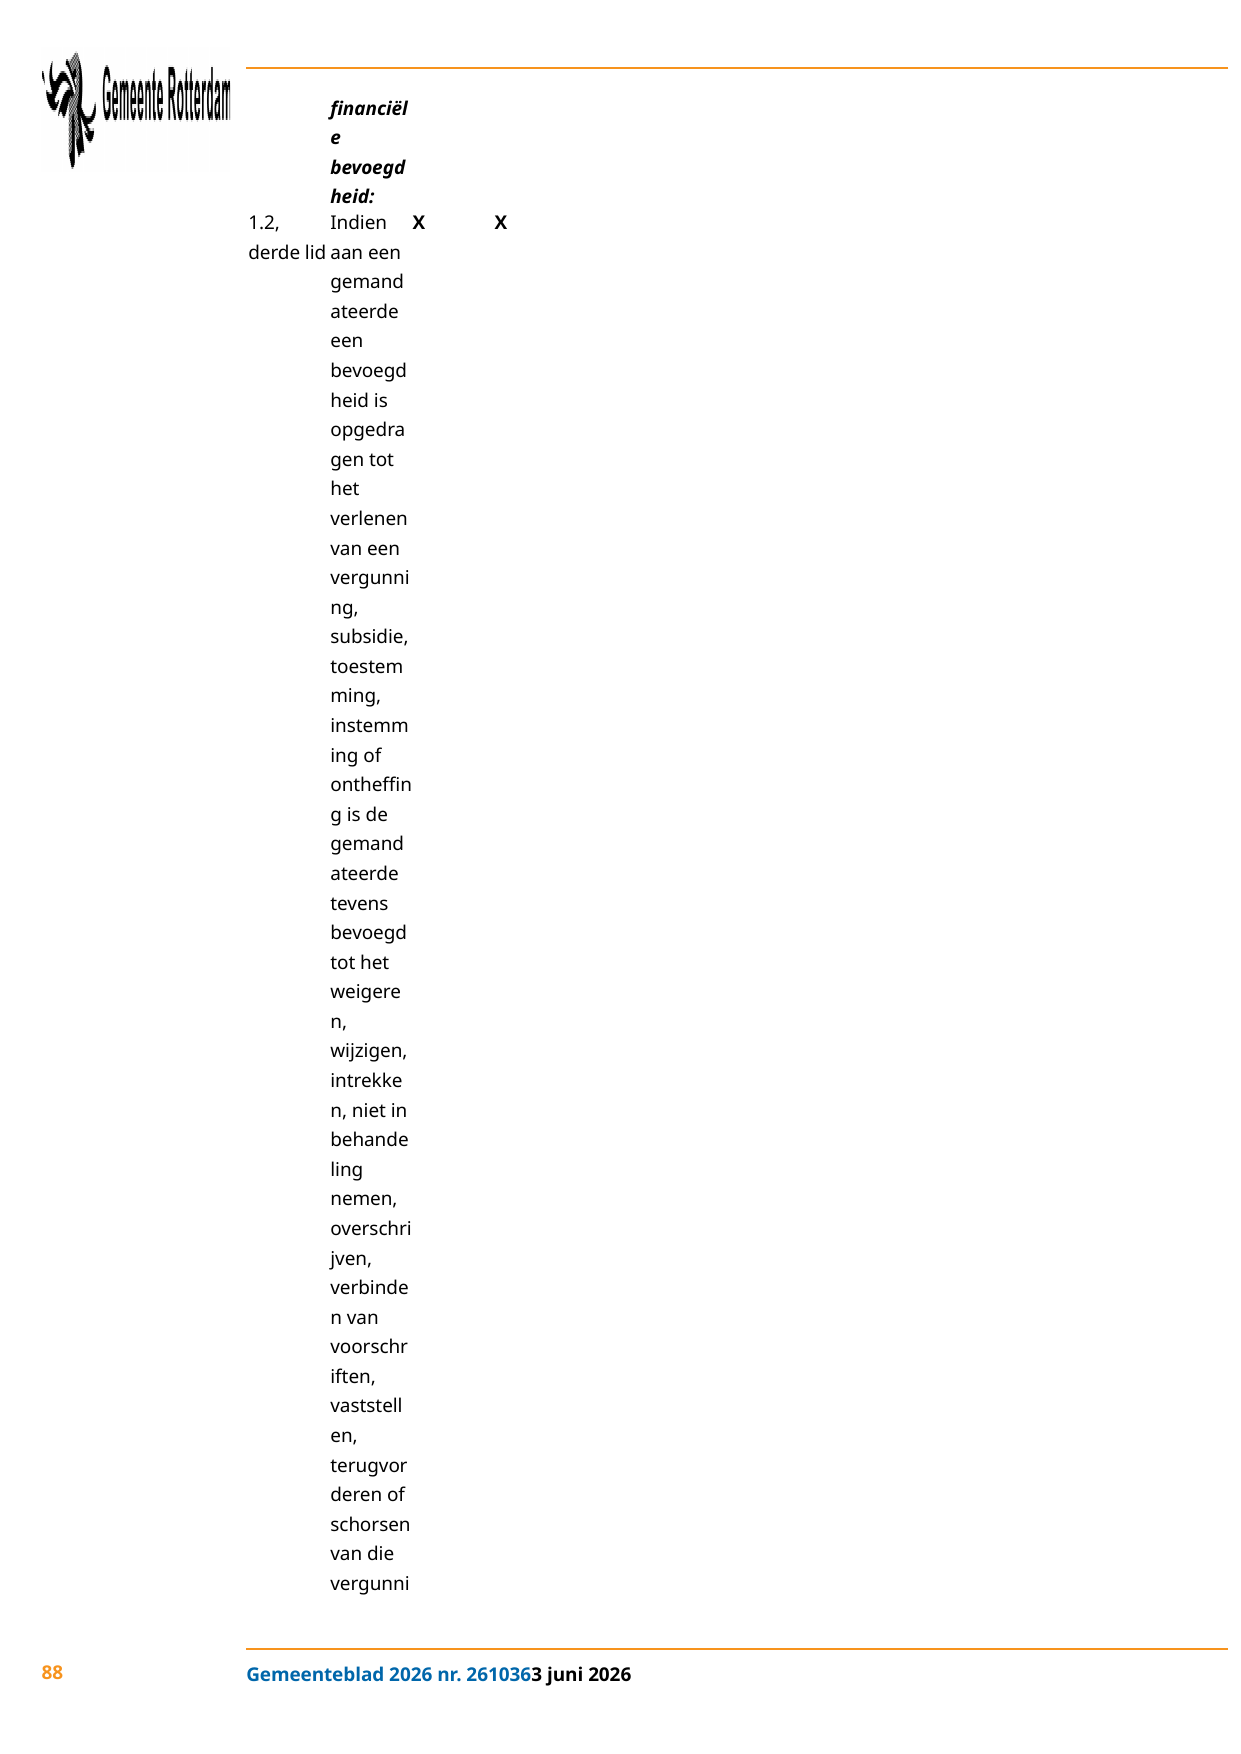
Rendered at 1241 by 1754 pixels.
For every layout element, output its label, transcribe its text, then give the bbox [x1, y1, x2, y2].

table_cell [823, 95, 905, 209]
table_cell [987, 209, 1069, 1596]
table_cell [577, 95, 659, 209]
table_cell X [412, 209, 494, 1596]
table_cell [412, 95, 494, 209]
table_cell [905, 95, 987, 209]
table_cell [248, 95, 330, 209]
table_cell [741, 209, 823, 1596]
table_cell [823, 209, 905, 1596]
table_cell [659, 95, 741, 209]
table_cell [659, 209, 741, 1596]
table_cell [1069, 209, 1152, 1596]
table_cell Indien aan een gemandateerde een bevoegdheid is opgedragen tot het verlenen van een vergunning, subsidie, toestemming, instemming of ontheffing is de gemandateerde tevens bevoegd tot het weigeren, wijzigen, intrekken, niet in behandeling nemen, overschrijven, verbinden van voorschriften, vaststellen, terugvorderen of schorsen van die vergunni [330, 209, 412, 1596]
table_cell [987, 95, 1069, 209]
table_cell [741, 95, 823, 209]
picture [41, 47, 231, 172]
table_cell 1.2, derde lid [248, 209, 330, 1596]
table_cell [1069, 95, 1152, 209]
table_cell [577, 209, 659, 1596]
table_cell [905, 209, 987, 1596]
table_cell financiële bevoegdheid: [330, 95, 412, 209]
table_cell X [494, 209, 577, 1596]
table_cell [494, 95, 577, 209]
